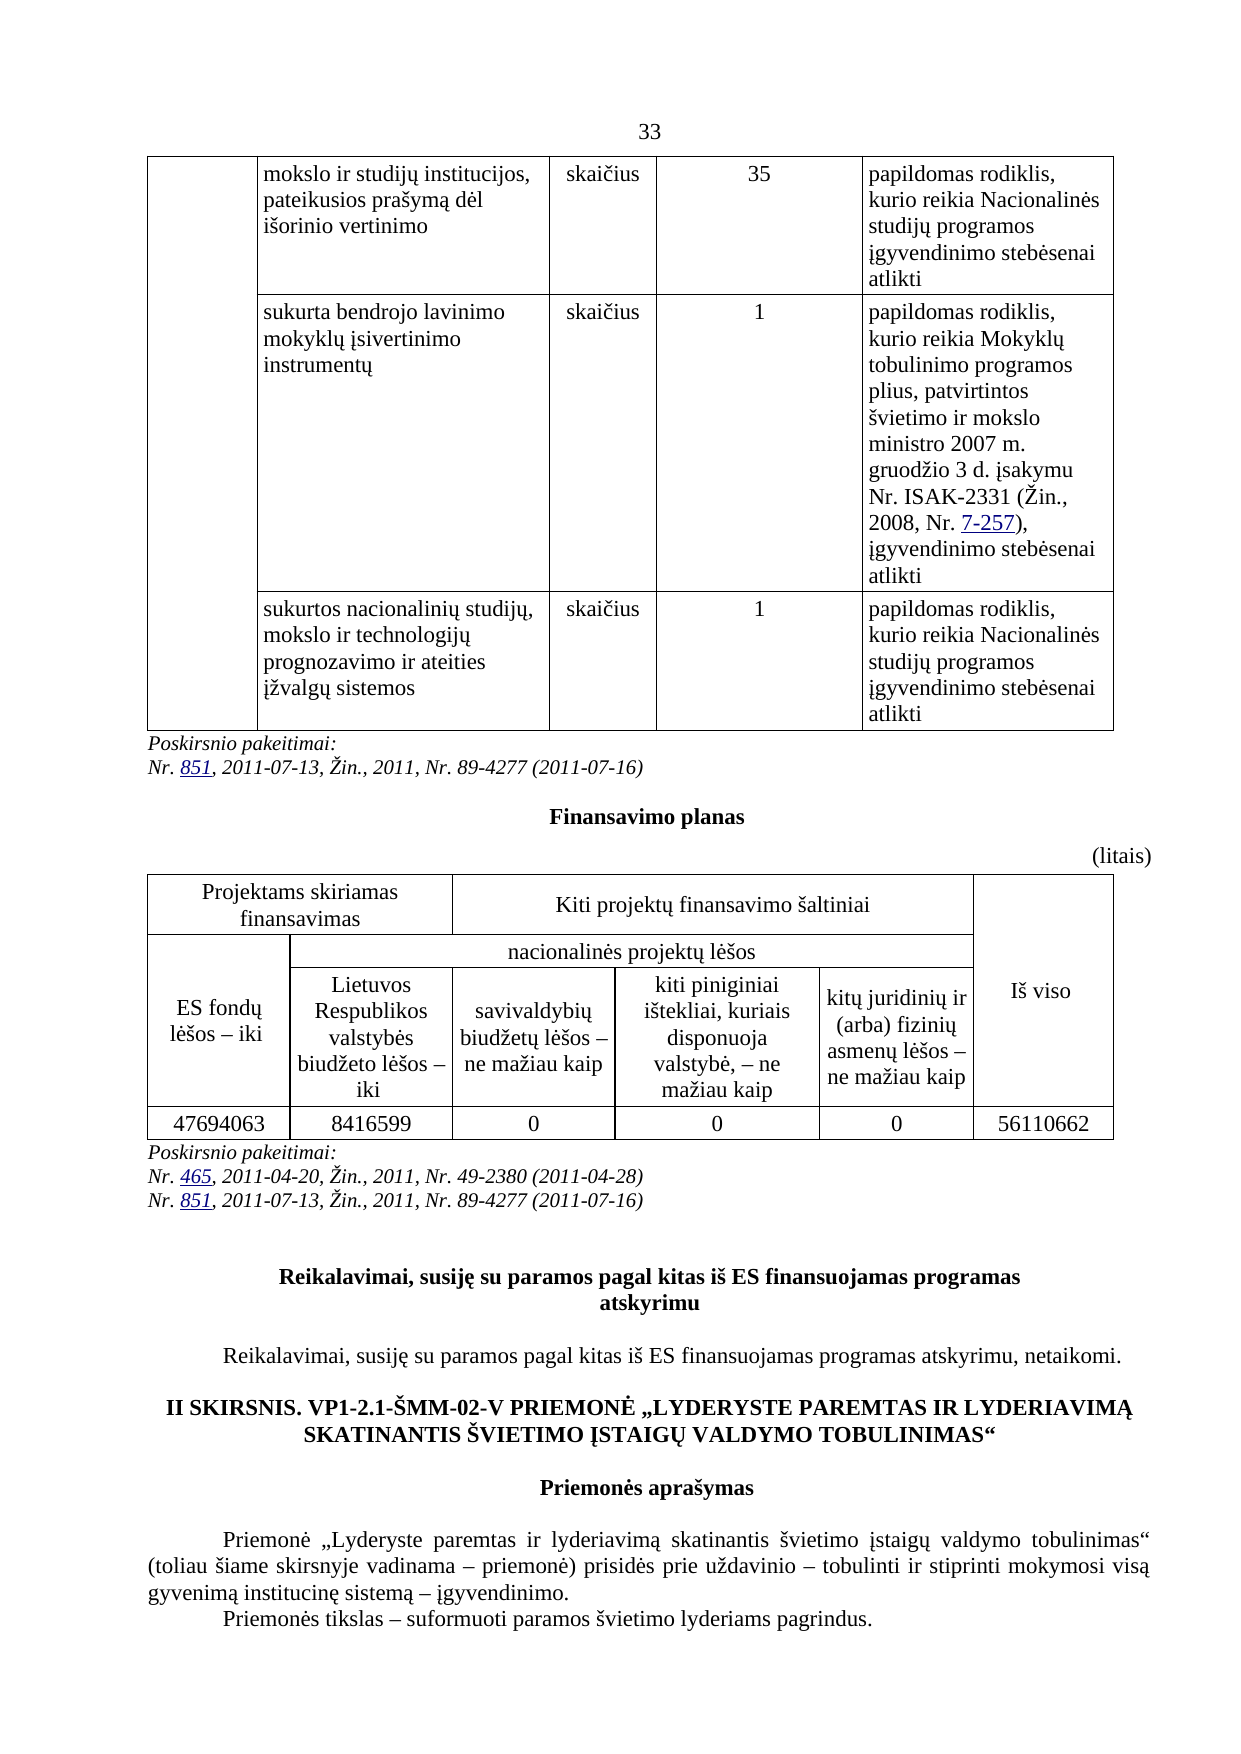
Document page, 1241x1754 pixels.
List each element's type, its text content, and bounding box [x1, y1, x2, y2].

text Priemonė „Lyderyste paremtas ir lyderiavimą skatinantis švietimo įstaigų valdymo tobulinimas“ (toliau šiame skirsnyje vadinama – priemonė) prisidės prie uždavinio – tobulinti ir stiprinti mokymosi visą gyvenimą institucinę sistemą – įgyvendinimo. [148, 1526, 1152, 1605]
subtitle II SKIRSNIS. VP1-2.1-ŠMM-02-V PRIEMONĖ „LYDERYSTE PAREMTAS IR LYDERIAVIMĄ SKATINANTIS ŠVIETIMO ĮSTAIGŲ VALDYMO TOBULINIMAS“ [148, 1394, 1152, 1447]
text Reikalavimai, susiję su paramos pagal kitas iš ES finansuojamas programas atskyrimu, netaikomi. [148, 1342, 1152, 1368]
table_cell ES fondų lėšos – iki [148, 935, 289, 1106]
table_cell mokslo ir studijų institucijos, pateikusios prašymą dėl išorinio vertinimo [258, 157, 549, 294]
text Priemonės tikslas – suformuoti paramos švietimo lyderiams pagrindus. [148, 1605, 1152, 1632]
table_cell nacionalinės projektų lėšos [291, 935, 973, 967]
text Nr. 465, 2011-04-20, Žin., 2011, Nr. 49-2380 (2011-04-28) [148, 1164, 1152, 1188]
subtitle Priemonės aprašymas [148, 1473, 1152, 1500]
table_cell papildomas rodiklis, kurio reikia Nacionalinės studijų programos įgyvendinimo stebėsenai atlikti [863, 592, 1113, 730]
table_cell sukurta bendrojo lavinimo mokyklų įsivertinimo instrumentų [258, 295, 549, 591]
table_cell 1 [657, 592, 862, 730]
table_cell kiti piniginiai ištekliai, kuriais disponuoja valstybė, – ne mažiau kaip [616, 968, 819, 1106]
table_cell kitų juridinių ir (arba) fizinių asmenų lėšos – ne mažiau kaip [820, 968, 973, 1106]
table_cell 0 [820, 1107, 973, 1139]
table_cell papildomas rodiklis, kurio reikia Nacionalinės studijų programos įgyvendinimo stebėsenai atlikti [863, 157, 1113, 294]
table_cell savivaldybių biudžetų lėšos – ne mažiau kaip [453, 968, 614, 1106]
text Finansavimo planas [148, 803, 1152, 829]
text (litais) [148, 842, 1152, 868]
table_cell 8416599 [291, 1107, 452, 1139]
text Nr. 851, 2011-07-13, Žin., 2011, Nr. 89-4277 (2011-07-16) [148, 755, 1152, 779]
table_cell Lietuvos Respublikos valstybės biudžeto lėšos – iki [291, 968, 452, 1106]
table_cell 0 [616, 1107, 819, 1139]
text Poskirsnio pakeitimai: [148, 1140, 1152, 1164]
table_cell skaičius [550, 295, 656, 591]
table_cell 56110662 [974, 1107, 1113, 1139]
table_cell 35 [657, 157, 862, 294]
table_cell skaičius [550, 157, 656, 294]
text Reikalavimai, susiję su paramos pagal kitas iš ES finansuojamas programas atskyrimu [148, 1263, 1152, 1315]
table_cell sukurtos nacionalinių studijų, mokslo ir technologijų prognozavimo ir ateities įžvalgų sistemos [258, 592, 549, 730]
table_cell skaičius [550, 592, 656, 730]
table_cell 47694063 [148, 1107, 289, 1139]
table_cell 0 [453, 1107, 614, 1139]
text Poskirsnio pakeitimai: [148, 731, 1152, 755]
text Nr. 851, 2011-07-13, Žin., 2011, Nr. 89-4277 (2011-07-16) [148, 1188, 1152, 1212]
table_cell [148, 157, 257, 730]
table_header Projektams skiriamas finansavimas [148, 875, 452, 934]
table_header Kiti projektų finansavimo šaltiniai [453, 875, 973, 934]
table_cell 1 [657, 295, 862, 591]
table_cell papildomas rodiklis, kurio reikia Mokyklų tobulinimo programos plius, patvirtintos švietimo ir mokslo ministro 2007 m. gruodžio 3 d. įsakymu Nr. ISAK-2331 (Žin., 2008, Nr. 7-257), įgyvendinimo stebėsenai atlikti [863, 295, 1113, 591]
table_header Iš viso [974, 875, 1113, 1106]
